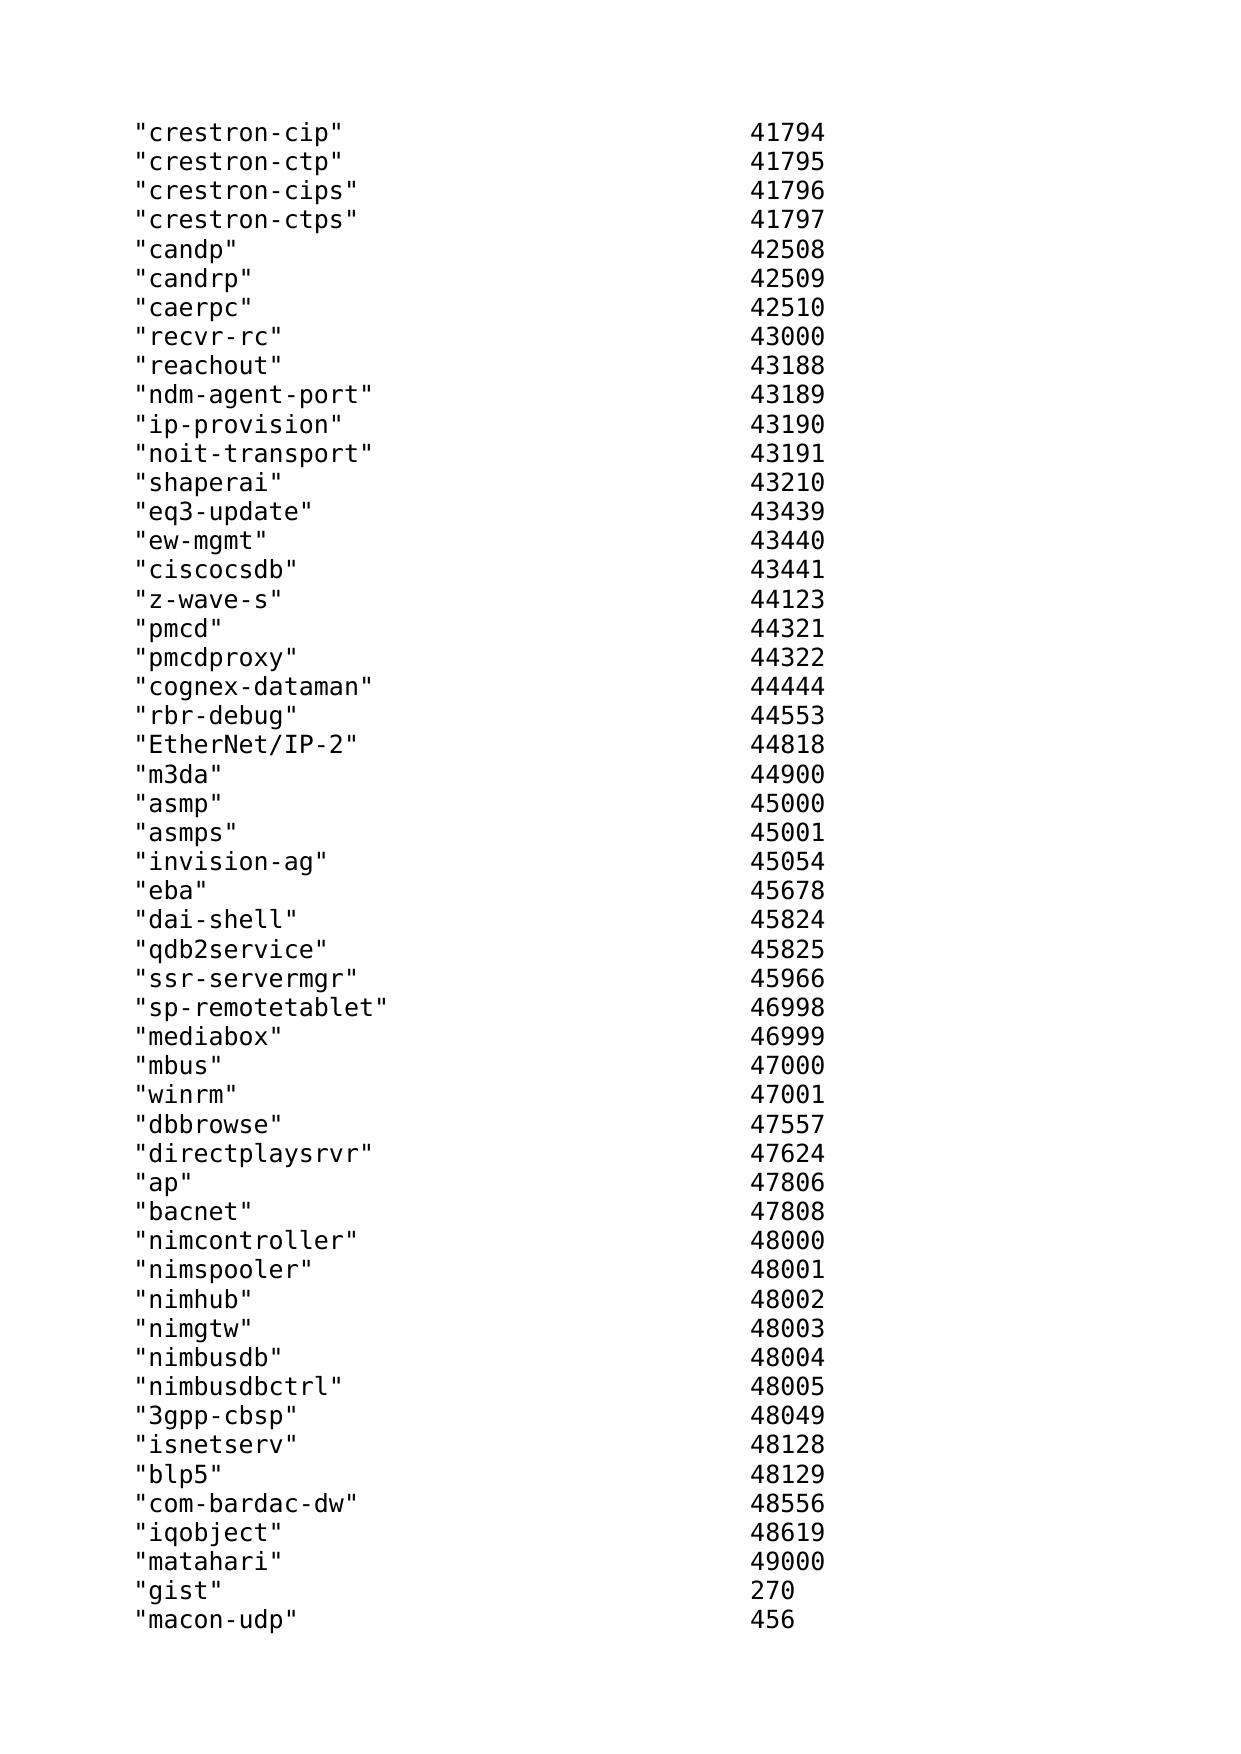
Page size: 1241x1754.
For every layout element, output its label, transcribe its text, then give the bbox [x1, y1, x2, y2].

text "crestron-cip" 41794 "crestron-ctp" 41795 "crestron-cips" 41796 "crestron-ctps" 41797 "candp" 42508 "candrp" 42509 "caerpc" 42510 "recvr-rc" 43000 "reachout" 43188 "ndm-agent-port" 43189 "ip-provision" 43190 "noit-transport" 43191 "shaperai" 43210 "eq3-update" 43439 "ew-mgmt" 43440 "ciscocsdb" 43441 "z-wave-s" 44123 "pmcd" 44321 "pmcdproxy" 44322 "cognex-dataman" 44444 "rbr-debug" 44553 "EtherNet/IP-2" 44818 "m3da" 44900 "asmp" 45000 "asmps" 45001 "invision-ag" 45054 "eba" 45678 "dai-shell" 45824 "qdb2service" 45825 "ssr-servermgr" 45966 "sp-remotetablet" 46998 "mediabox" 46999 "mbus" 47000 "winrm" 47001 "dbbrowse" 47557 "directplaysrvr" 47624 "ap" 47806 "bacnet" 47808 "nimcontroller" 48000 "nimspooler" 48001 "nimhub" 48002 "nimgtw" 48003 "nimbusdb" 48004 "nimbusdbctrl" 48005 "3gpp-cbsp" 48049 "isnetserv" 48128 "blp5" 48129 "com-bardac-dw" 48556 "iqobject" 48619 "matahari" 49000 "gist" 270 "macon-udp" 456 [118, 118, 1122, 1635]
